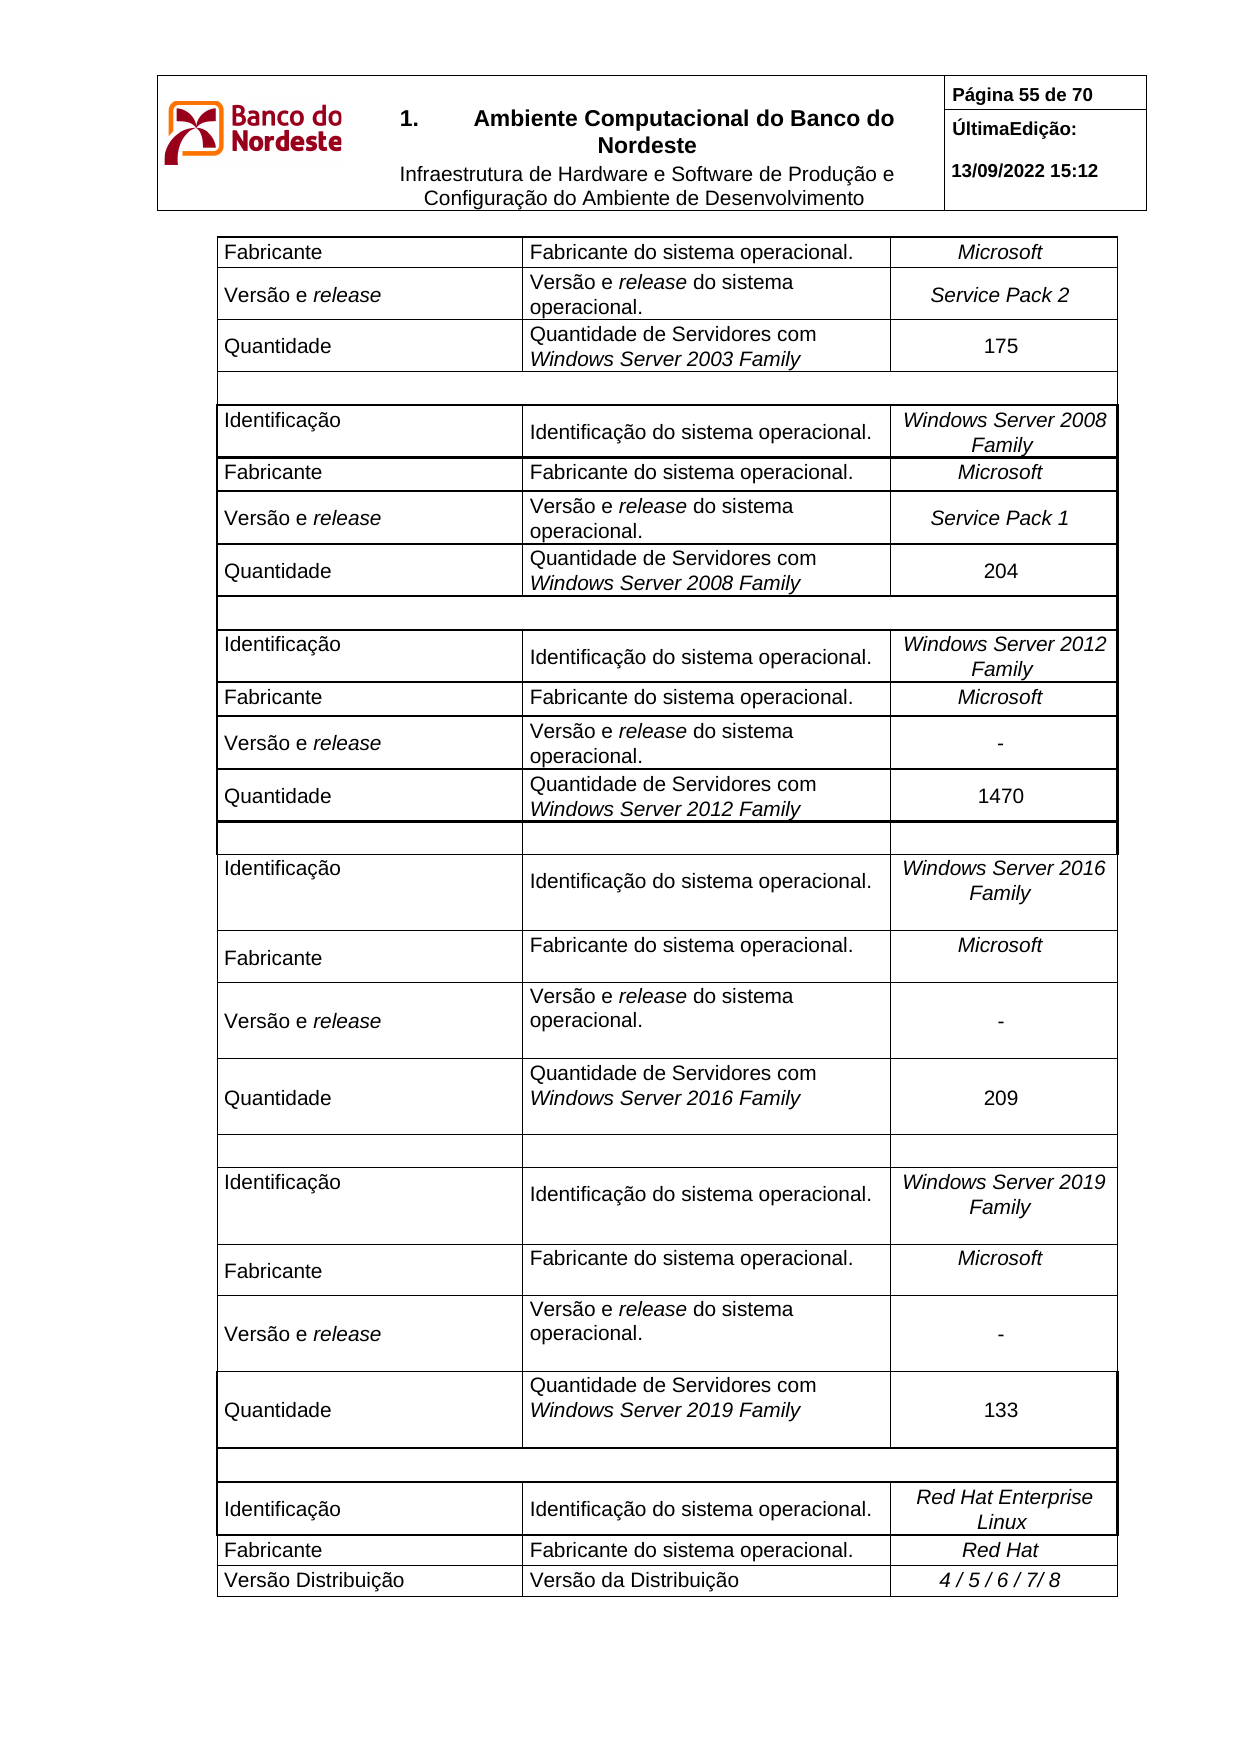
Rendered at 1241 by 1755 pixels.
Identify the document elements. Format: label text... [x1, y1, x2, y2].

table_cell 4 / 5 / 6 / 7/ 8 [891, 1566, 1117, 1596]
table_cell 204 [891, 545, 1116, 595]
table_cell [891, 1135, 1117, 1167]
table_cell Fabricante [218, 238, 522, 267]
table_cell [218, 1135, 522, 1167]
table_cell [891, 823, 1116, 853]
table_cell 209 [891, 1059, 1117, 1134]
table_cell Fabricante do sistema operacional. [523, 459, 890, 489]
table_cell Identificação do sistema operacional. [523, 855, 890, 930]
table_cell Versão e release [218, 1296, 522, 1371]
table_cell Versão e release [218, 717, 522, 768]
table_cell Quantidade [218, 1372, 522, 1447]
table_cell Fabricante [218, 1245, 522, 1295]
table_cell Microsoft [891, 683, 1116, 715]
table_cell [218, 823, 522, 853]
table_cell [218, 372, 1117, 403]
table_cell Windows Server 2019 Family [891, 1168, 1117, 1243]
table_cell Windows Server 2008 Family [891, 406, 1116, 456]
table_cell Quantidade de Servidores com Windows Server 2012 Family [523, 770, 890, 820]
table_cell Fabricante do sistema operacional. [523, 1245, 890, 1295]
table_cell Versão da Distribuição [523, 1566, 890, 1596]
table_cell Identificação [218, 406, 522, 456]
table_cell Versão e release do sistema operacional. [523, 983, 890, 1058]
table_cell 1470 [891, 770, 1116, 820]
table_cell Fabricante [218, 1536, 522, 1565]
table_cell [218, 597, 1116, 628]
table_cell Versão e release do sistema operacional. [523, 492, 890, 542]
table_cell Quantidade de Servidores com Windows Server 2019 Family [523, 1372, 890, 1447]
table_cell Fabricante do sistema operacional. [523, 931, 890, 982]
table_cell Fabricante [218, 683, 522, 715]
table_cell Quantidade de Servidores com Windows Server 2008 Family [523, 545, 890, 595]
table_cell 133 [891, 1372, 1116, 1447]
table_cell Quantidade [218, 545, 522, 595]
table_cell Versão e release do sistema operacional. [523, 268, 890, 319]
table_cell Versão e release [218, 983, 522, 1058]
table_cell - [891, 1296, 1117, 1371]
table_cell Fabricante [218, 459, 522, 489]
table_cell Microsoft [891, 1245, 1117, 1295]
table_cell Identificação [218, 631, 522, 681]
table_cell Quantidade de Servidores com Windows Server 2003 Family [523, 320, 890, 371]
table_cell Versão e release do sistema operacional. [523, 717, 890, 768]
table_cell Identificação do sistema operacional. [523, 1168, 890, 1243]
table_cell [523, 1135, 890, 1167]
table_cell Fabricante do sistema operacional. [523, 238, 890, 267]
table_cell [218, 1449, 1116, 1481]
table_cell Windows Server 2016 Family [891, 855, 1117, 930]
table_cell Microsoft [891, 238, 1117, 267]
table_cell Identificação do sistema operacional. [523, 1483, 890, 1534]
table_cell Microsoft [891, 931, 1117, 982]
table_cell Windows Server 2012 Family [891, 631, 1116, 681]
table_cell Microsoft [891, 459, 1116, 489]
table_cell Quantidade [218, 1059, 522, 1134]
table_cell Fabricante do sistema operacional. [523, 1536, 890, 1565]
table_cell Identificação [218, 1168, 522, 1243]
table_cell Quantidade [218, 320, 522, 371]
table_cell Identificação [218, 855, 522, 930]
table_cell Quantidade de Servidores com Windows Server 2016 Family [523, 1059, 890, 1134]
table_cell Quantidade [218, 770, 522, 820]
table_cell [523, 823, 890, 853]
table_cell Red Hat Enterprise Linux [891, 1483, 1116, 1534]
table_cell Service Pack 2 [891, 268, 1117, 319]
table_cell Versão Distribuição [218, 1566, 522, 1596]
table_cell - [891, 717, 1116, 768]
table_cell - [891, 983, 1117, 1058]
table_cell Versão e release [218, 268, 522, 319]
table_cell Identificação [218, 1483, 522, 1534]
table_cell Versão e release [218, 492, 522, 542]
table_cell Identificação do sistema operacional. [523, 631, 890, 681]
table_cell Red Hat [891, 1536, 1117, 1565]
table_cell Fabricante do sistema operacional. [523, 683, 890, 715]
table_cell Identificação do sistema operacional. [523, 406, 890, 456]
table_cell Versão e release do sistema operacional. [523, 1296, 890, 1371]
table_cell Service Pack 1 [891, 492, 1116, 542]
table_cell Fabricante [218, 931, 522, 982]
table_cell 175 [891, 320, 1117, 371]
